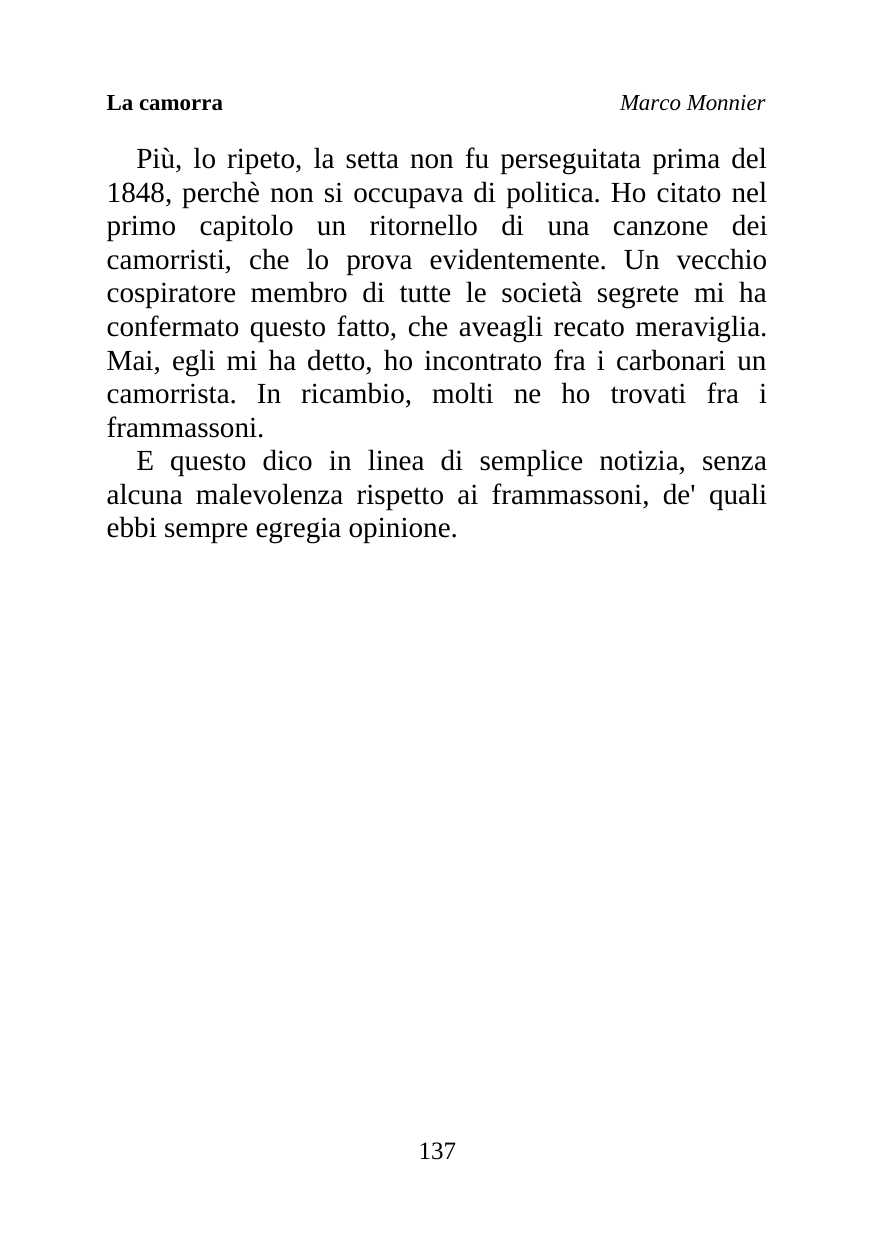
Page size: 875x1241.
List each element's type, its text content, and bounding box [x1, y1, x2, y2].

text E questo dico in linea di semplice notizia, senza alcuna malevolenza rispetto ai frammassoni, de' quali ebbi sempre egregia opinione. [106, 443, 768, 544]
text Più, lo ripeto, la setta non fu perseguitata prima del 1848, perchè non si occupava di politica. Ho citato nel primo capitolo un ritornello di una canzone dei camorristi, che lo prova evidentemente. Un vecchio cospiratore membro di tutte le società segrete mi ha confermato questo fatto, che aveagli recato meraviglia. Mai, egli mi ha detto, ho incontrato fra i carbonari un camorrista. In ricambio, molti ne ho trovati fra i frammassoni. [106, 141, 768, 443]
